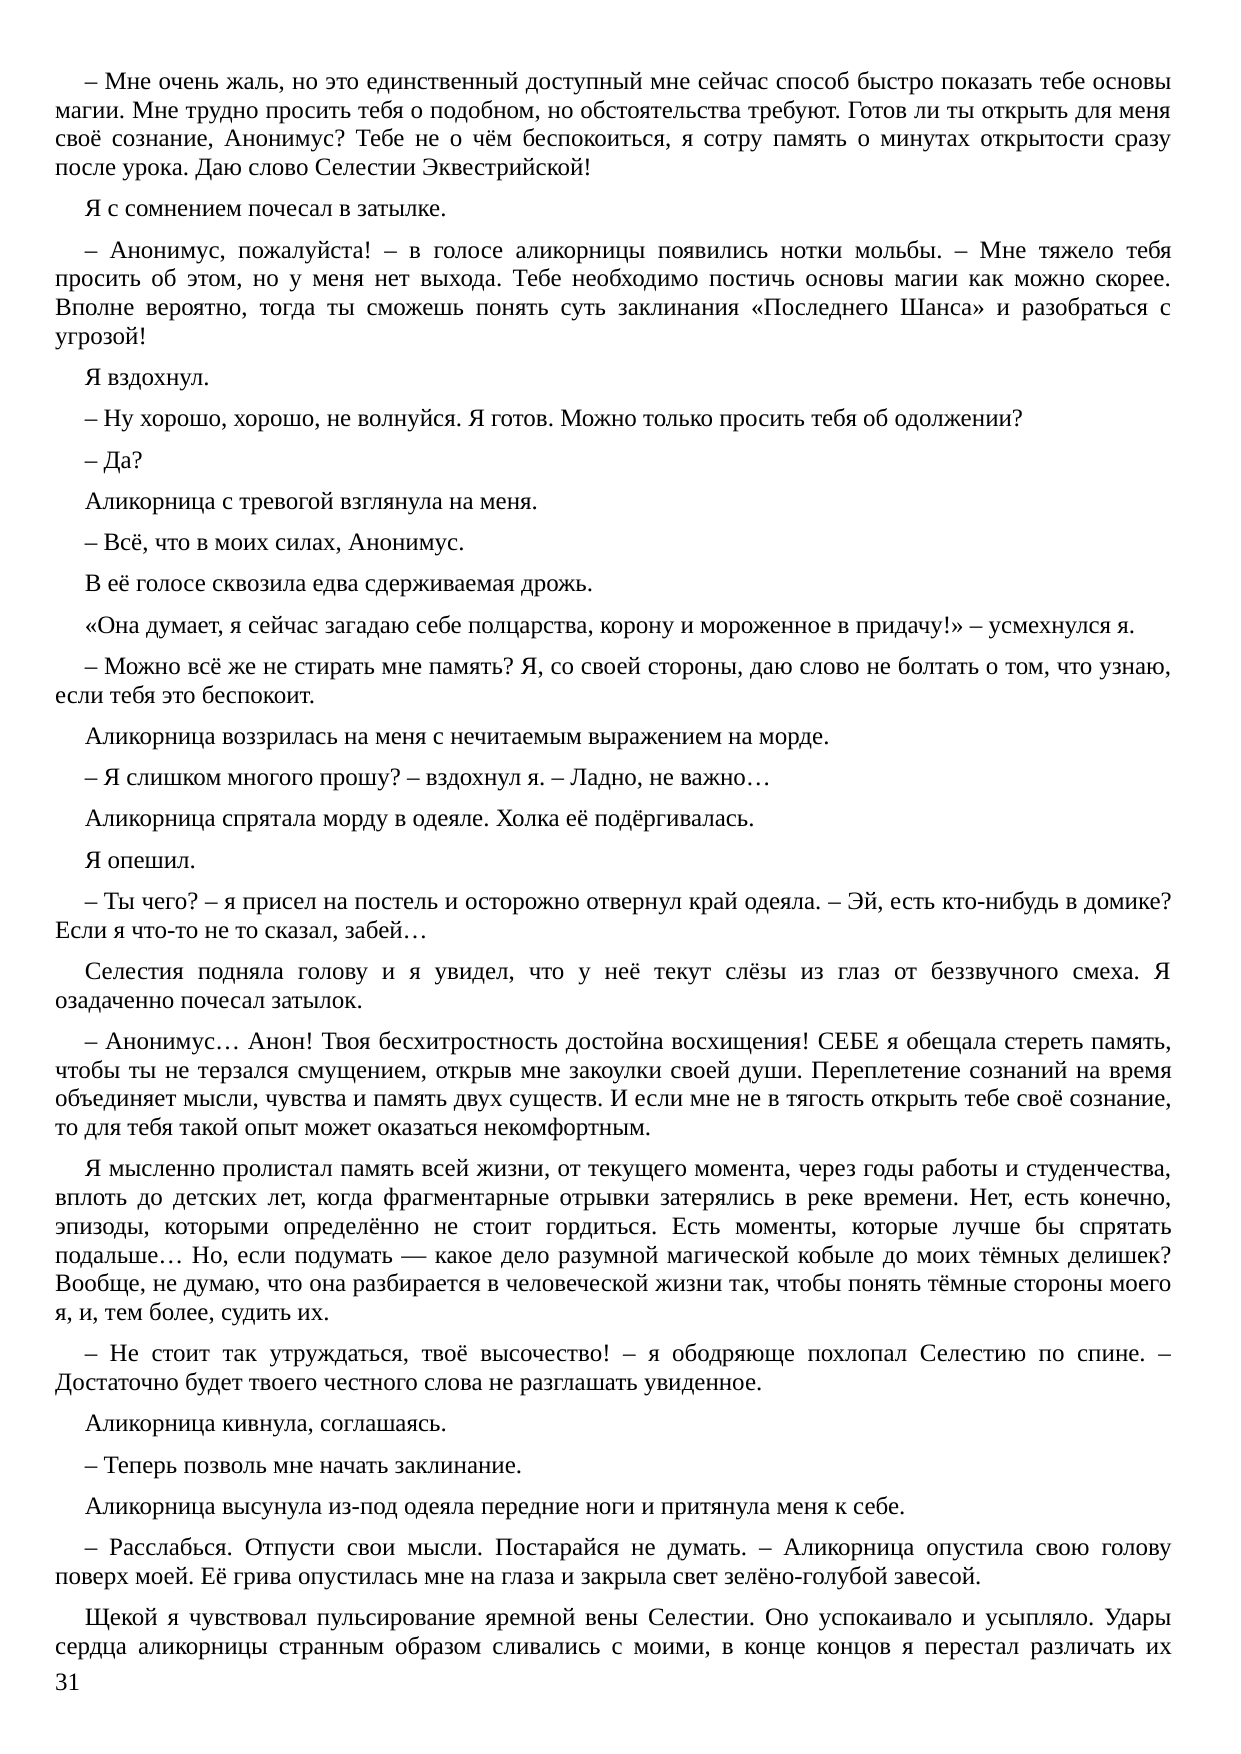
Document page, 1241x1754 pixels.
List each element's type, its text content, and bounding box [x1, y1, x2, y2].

text – Теперь позволь мне начать заклинание. [55, 1450, 1173, 1478]
text – Расслабься. Отпусти свои мысли. Постарайся не думать. – Аликорница опустила свою голову поверх моей. Её грива опустилась мне на глаза и закрыла свет зелёно-голубой завесой. [55, 1532, 1173, 1590]
text Я опешил. [55, 845, 1173, 873]
text Я с сомнением почесал в затылке. [55, 193, 1173, 222]
text – Мне очень жаль, но это единственный доступный мне сейчас способ быстро показать тебе основы магии. Мне трудно просить тебя о подобном, но обстоятельства требуют. Готов ли ты открыть для меня своё сознание, Анонимус? Тебе не о чём беспокоиться, я сотру память о минутах открытости сразу после урока. Даю слово Селестии Эквестрийской! [55, 66, 1173, 181]
text Аликорница воззрилась на меня с нечитаемым выражением на морде. [55, 721, 1173, 750]
text – Ты чего? – я присел на постель и осторожно отвернул край одеяла. – Эй, есть кто-нибудь в домике? Если я что-то не то сказал, забей… [55, 886, 1173, 943]
text Селестия подняла голову и я увидел, что у неё текут слёзы из глаз от беззвучного смеха. Я озадаченно почесал затылок. [55, 956, 1173, 1013]
text Аликорница спрятала морду в одеяле. Холка её подёргивалась. [55, 803, 1173, 832]
text Я вздохнул. [55, 362, 1173, 391]
text Аликорница кивнула, соглашаясь. [55, 1408, 1173, 1437]
text – Всё, что в моих силах, Анонимус. [55, 527, 1173, 556]
text – Не стоит так утруждаться, твоё высочество! – я ободряюще похлопал Селестию по спине. – Достаточно будет твоего честного слова не разглашать увиденное. [55, 1338, 1173, 1396]
text – Я слишком многого прошу? – вздохнул я. – Ладно, не важно… [55, 762, 1173, 791]
text Аликорница высунула из-под одеяла передние ноги и притянула меня к себе. [55, 1491, 1173, 1520]
text – Да? [55, 445, 1173, 473]
text Щекой я чувствовал пульсирование яремной вены Селестии. Оно успокаивало и усыпляло. Удары сердца аликорницы странным образом сливались с моими, в конце концов я перестал различать их [55, 1602, 1173, 1660]
text – Ну хорошо, хорошо, не волнуйся. Я готов. Можно только просить тебя об одолжении? [55, 403, 1173, 432]
text – Можно всё же не стирать мне память? Я, со своей стороны, даю слово не болтать о том, что узнаю, если тебя это беспокоит. [55, 651, 1173, 708]
text – Анонимус, пожалуйста! – в голосе аликорницы появились нотки мольбы. – Мне тяжело тебя просить об этом, но у меня нет выхода. Тебе необходимо постичь основы магии как можно скорее. Вполне вероятно, тогда ты сможешь понять суть заклинания «Последнего Шанса» и разобраться с угрозой! [55, 235, 1173, 350]
text В её голосе сквозила едва сдерживаемая дрожь. [55, 568, 1173, 597]
text Я мысленно пролистал память всей жизни, от текущего момента, через годы работы и студенчества, вплоть до детских лет, когда фрагментарные отрывки затерялись в реке времени. Нет, есть конечно, эпизоды, которыми определённо не стоит гордиться. Есть моменты, которые лучше бы спрятать подальше… Но, если подумать — какое дело разумной магической кобыле до моих тёмных делишек? Вообще, не думаю, что она разбирается в человеческой жизни так, чтобы понять тёмные стороны моего я, и, тем более, судить их. [55, 1153, 1173, 1326]
text Аликорница с тревогой взглянула на меня. [55, 486, 1173, 515]
text «Она думает, я сейчас загадаю себе полцарства, корону и мороженное в придачу!» – усмехнулся я. [55, 610, 1173, 638]
text – Анонимус… Анон! Твоя бесхитростность достойна восхищения! СЕБЕ я обещала стереть память, чтобы ты не терзался смущением, открыв мне закоулки своей души. Переплетение сознаний на время объединяет мысли, чувства и память двух существ. И если мне не в тягость открыть тебе своё сознание, то для тебя такой опыт может оказаться некомфортным. [55, 1026, 1173, 1141]
